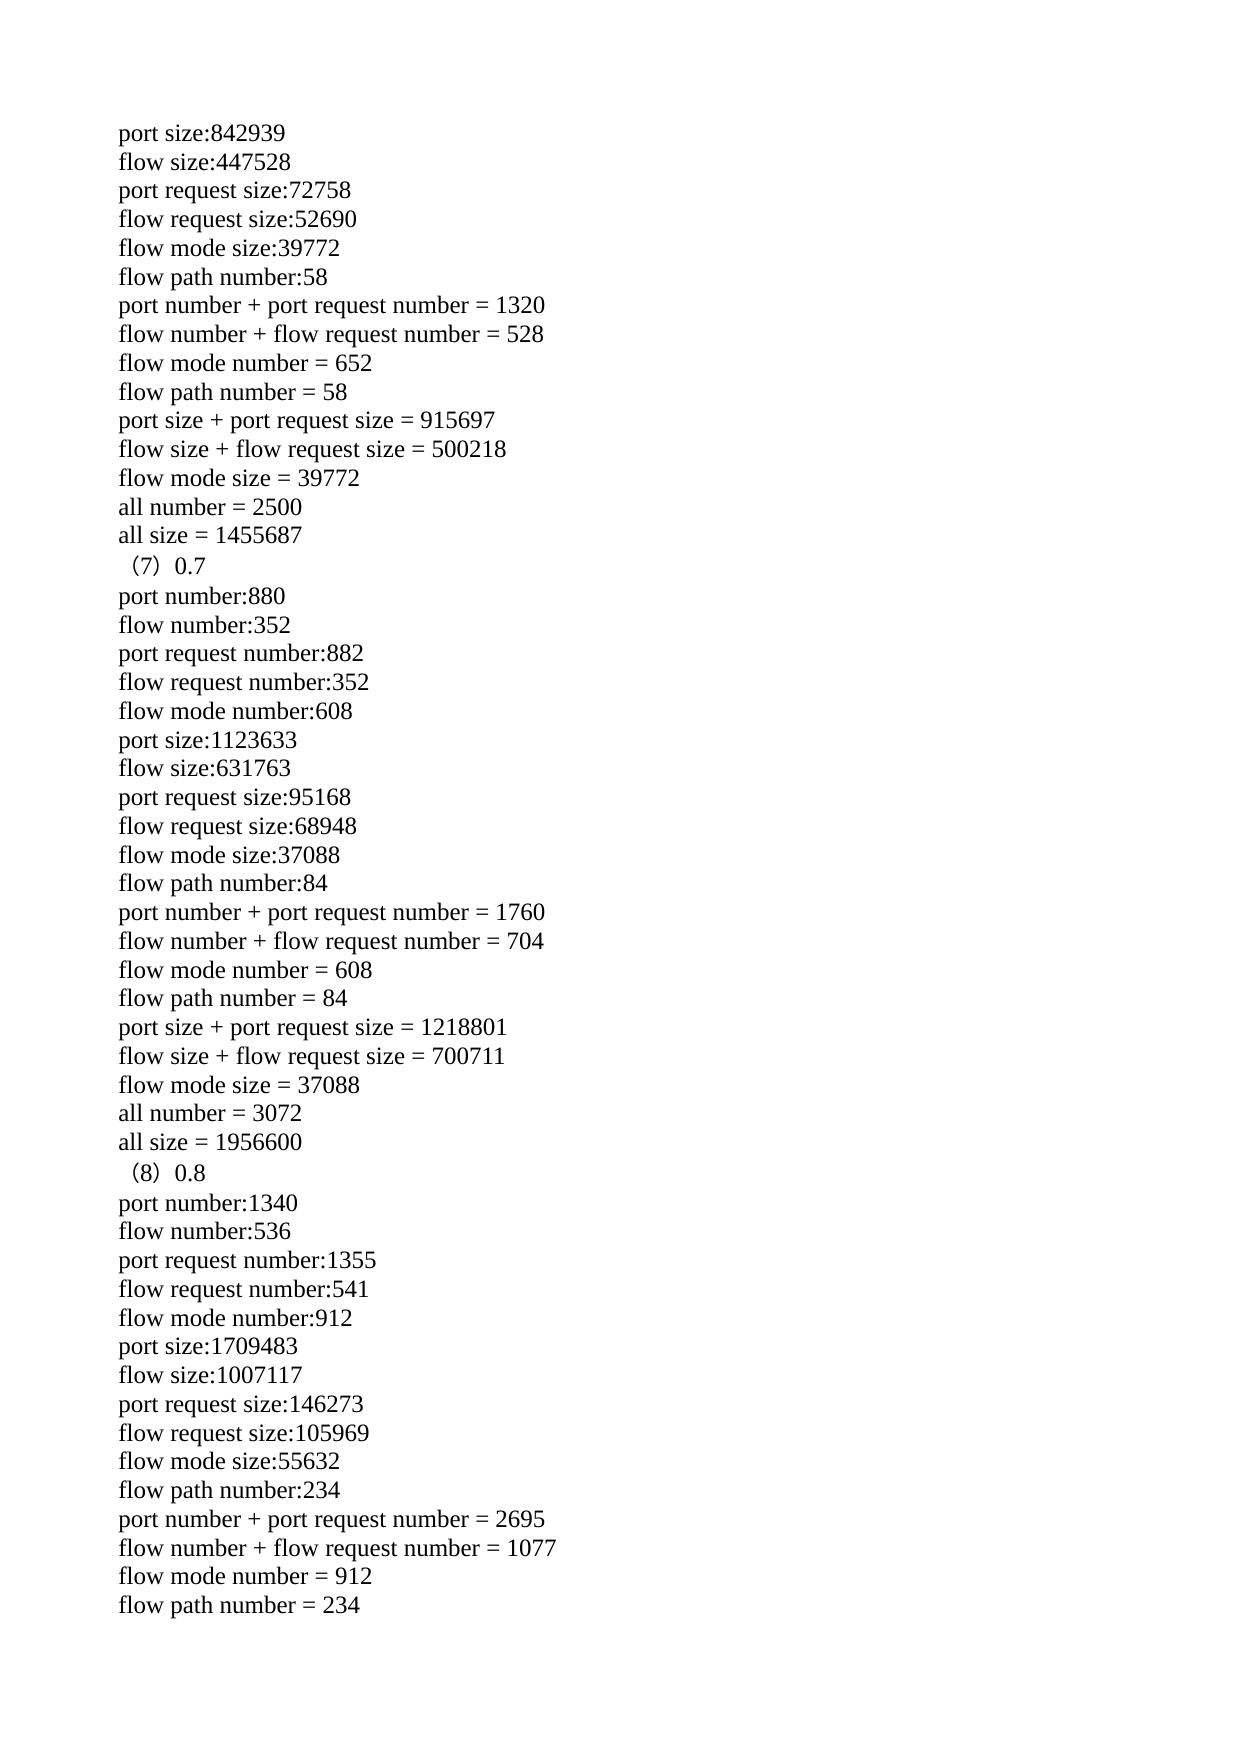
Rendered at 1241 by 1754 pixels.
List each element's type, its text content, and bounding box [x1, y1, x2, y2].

text flow mode size = 39772 [118, 463, 1122, 492]
text port size:842939 [118, 118, 1122, 147]
text flow path number = 234 [118, 1590, 1122, 1619]
text port size:1123633 [118, 725, 1122, 753]
text flow path number = 58 [118, 377, 1122, 406]
text flow mode size:39772 [118, 233, 1122, 262]
text port size:1709483 [118, 1331, 1122, 1360]
text port size + port request size = 915697 [118, 406, 1122, 434]
text all number = 3072 [118, 1098, 1122, 1127]
text flow mode size = 37088 [118, 1070, 1122, 1098]
text flow number:352 [118, 610, 1122, 638]
text flow request number:541 [118, 1274, 1122, 1303]
text flow request size:105969 [118, 1418, 1122, 1446]
text flow path number:84 [118, 868, 1122, 897]
text flow request size:68948 [118, 811, 1122, 840]
text port request size:72758 [118, 176, 1122, 204]
text flow size + flow request size = 500218 [118, 434, 1122, 463]
text flow mode size:37088 [118, 840, 1122, 868]
text （8）0.8 [118, 1156, 1122, 1188]
text flow request size:52690 [118, 204, 1122, 233]
text port request number:1355 [118, 1245, 1122, 1274]
text port request number:882 [118, 638, 1122, 667]
text flow mode size:55632 [118, 1446, 1122, 1475]
text port number + port request number = 2695 [118, 1504, 1122, 1533]
text all number = 2500 [118, 492, 1122, 521]
text port size + port request size = 1218801 [118, 1012, 1122, 1041]
text flow size:1007117 [118, 1360, 1122, 1389]
text port number:1340 [118, 1188, 1122, 1216]
text flow mode number = 652 [118, 348, 1122, 377]
text port request size:146273 [118, 1389, 1122, 1418]
text flow path number:234 [118, 1475, 1122, 1504]
text flow size + flow request size = 700711 [118, 1041, 1122, 1070]
text flow mode number:608 [118, 696, 1122, 725]
text flow mode number:912 [118, 1303, 1122, 1331]
text port number + port request number = 1760 [118, 897, 1122, 926]
text flow number + flow request number = 528 [118, 319, 1122, 348]
text flow request number:352 [118, 667, 1122, 696]
text port number:880 [118, 581, 1122, 610]
text flow number + flow request number = 1077 [118, 1533, 1122, 1561]
text flow mode number = 912 [118, 1561, 1122, 1590]
text flow mode number = 608 [118, 955, 1122, 983]
text flow size:447528 [118, 147, 1122, 176]
text （7）0.7 [118, 549, 1122, 581]
text all size = 1455687 [118, 521, 1122, 549]
text port number + port request number = 1320 [118, 291, 1122, 319]
text flow number + flow request number = 704 [118, 926, 1122, 955]
text flow number:536 [118, 1216, 1122, 1245]
text flow path number:58 [118, 262, 1122, 291]
text flow size:631763 [118, 753, 1122, 782]
text all size = 1956600 [118, 1127, 1122, 1156]
text flow path number = 84 [118, 983, 1122, 1012]
text port request size:95168 [118, 782, 1122, 811]
